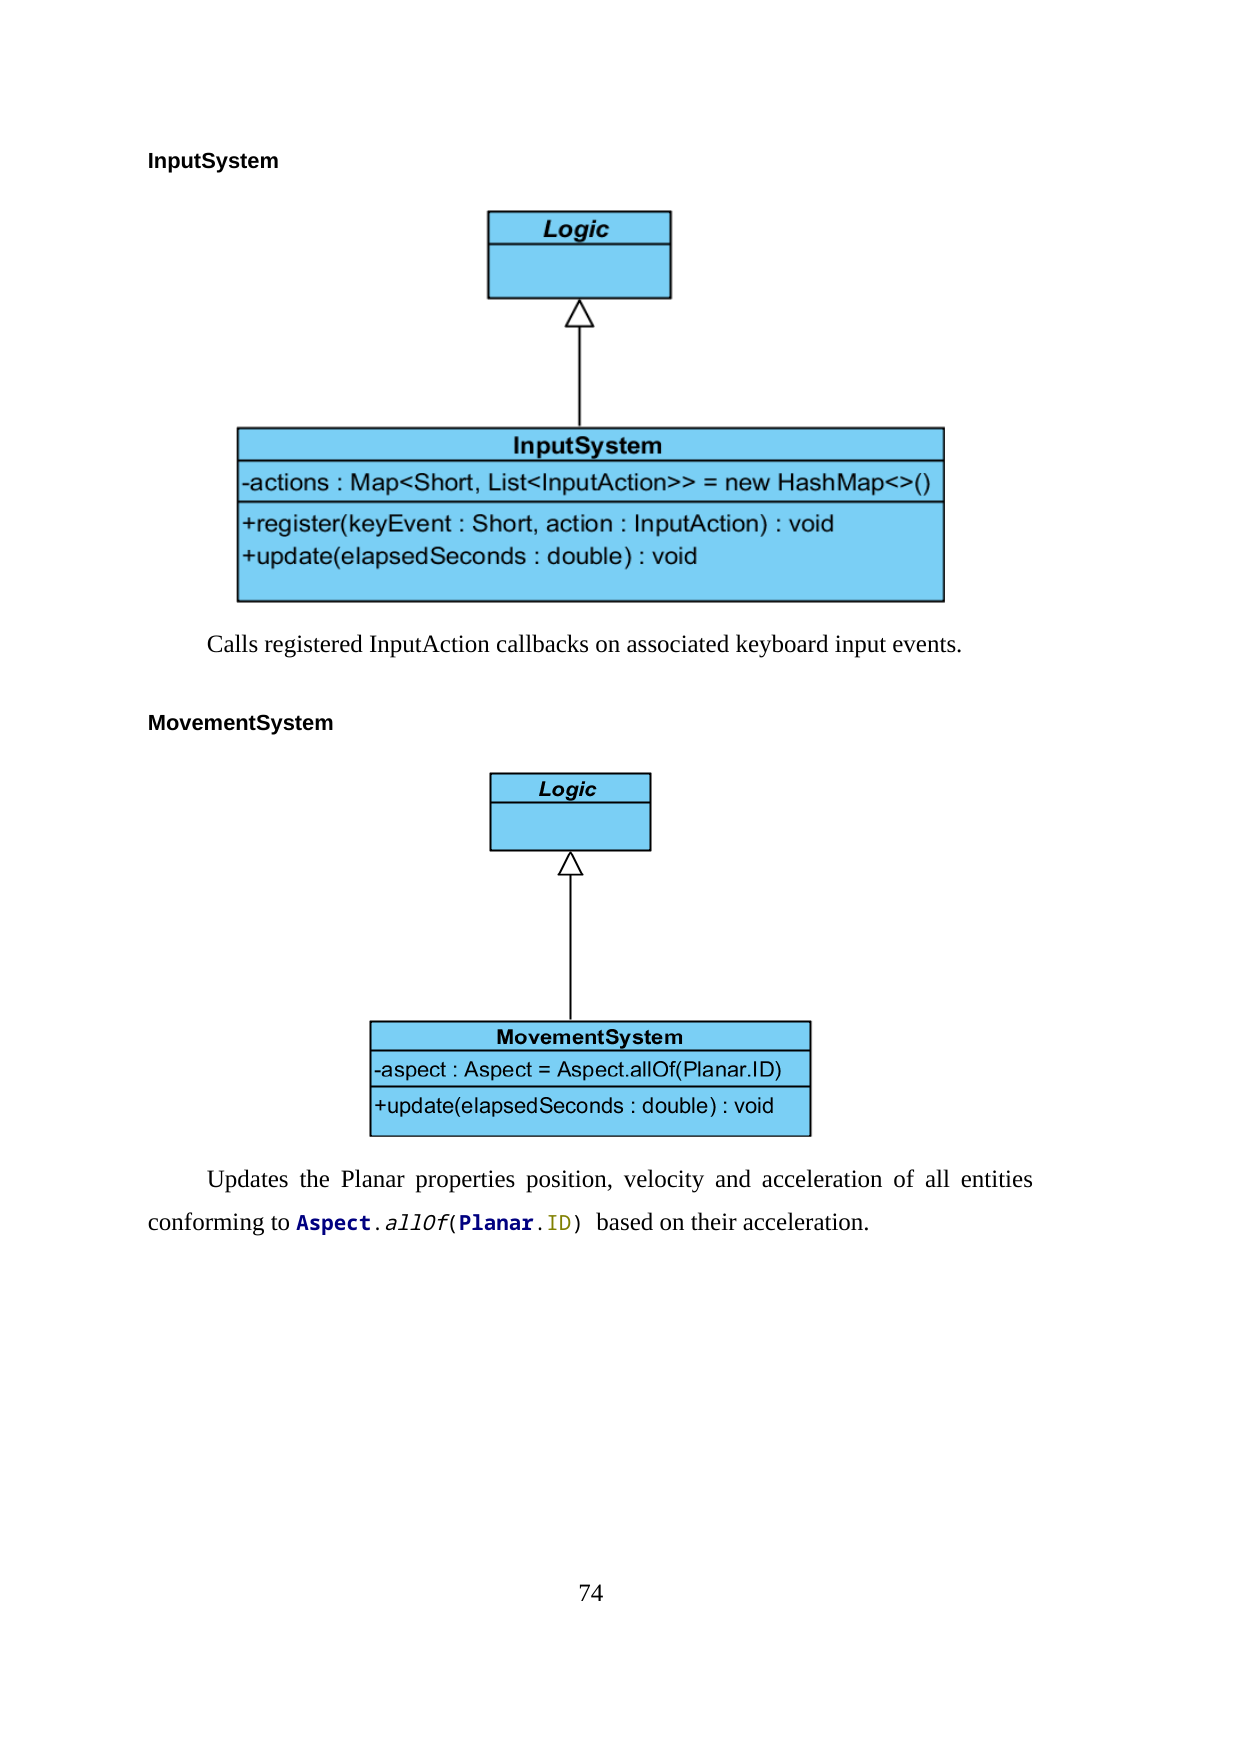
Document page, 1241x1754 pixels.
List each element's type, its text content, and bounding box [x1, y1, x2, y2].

subtitle MovementSystem [148, 710, 1033, 735]
picture [236, 210, 945, 603]
text Updates the Planar properties position, velocity and acceleration of all entities conforming to Aspect.allOf(Planar.ID) based on their acceleration. [148, 1164, 1033, 1236]
text Calls registered InputAction callbacks on associated keyboard input events. [148, 629, 1033, 658]
picture [369, 772, 813, 1137]
subtitle InputSystem [148, 148, 1033, 173]
